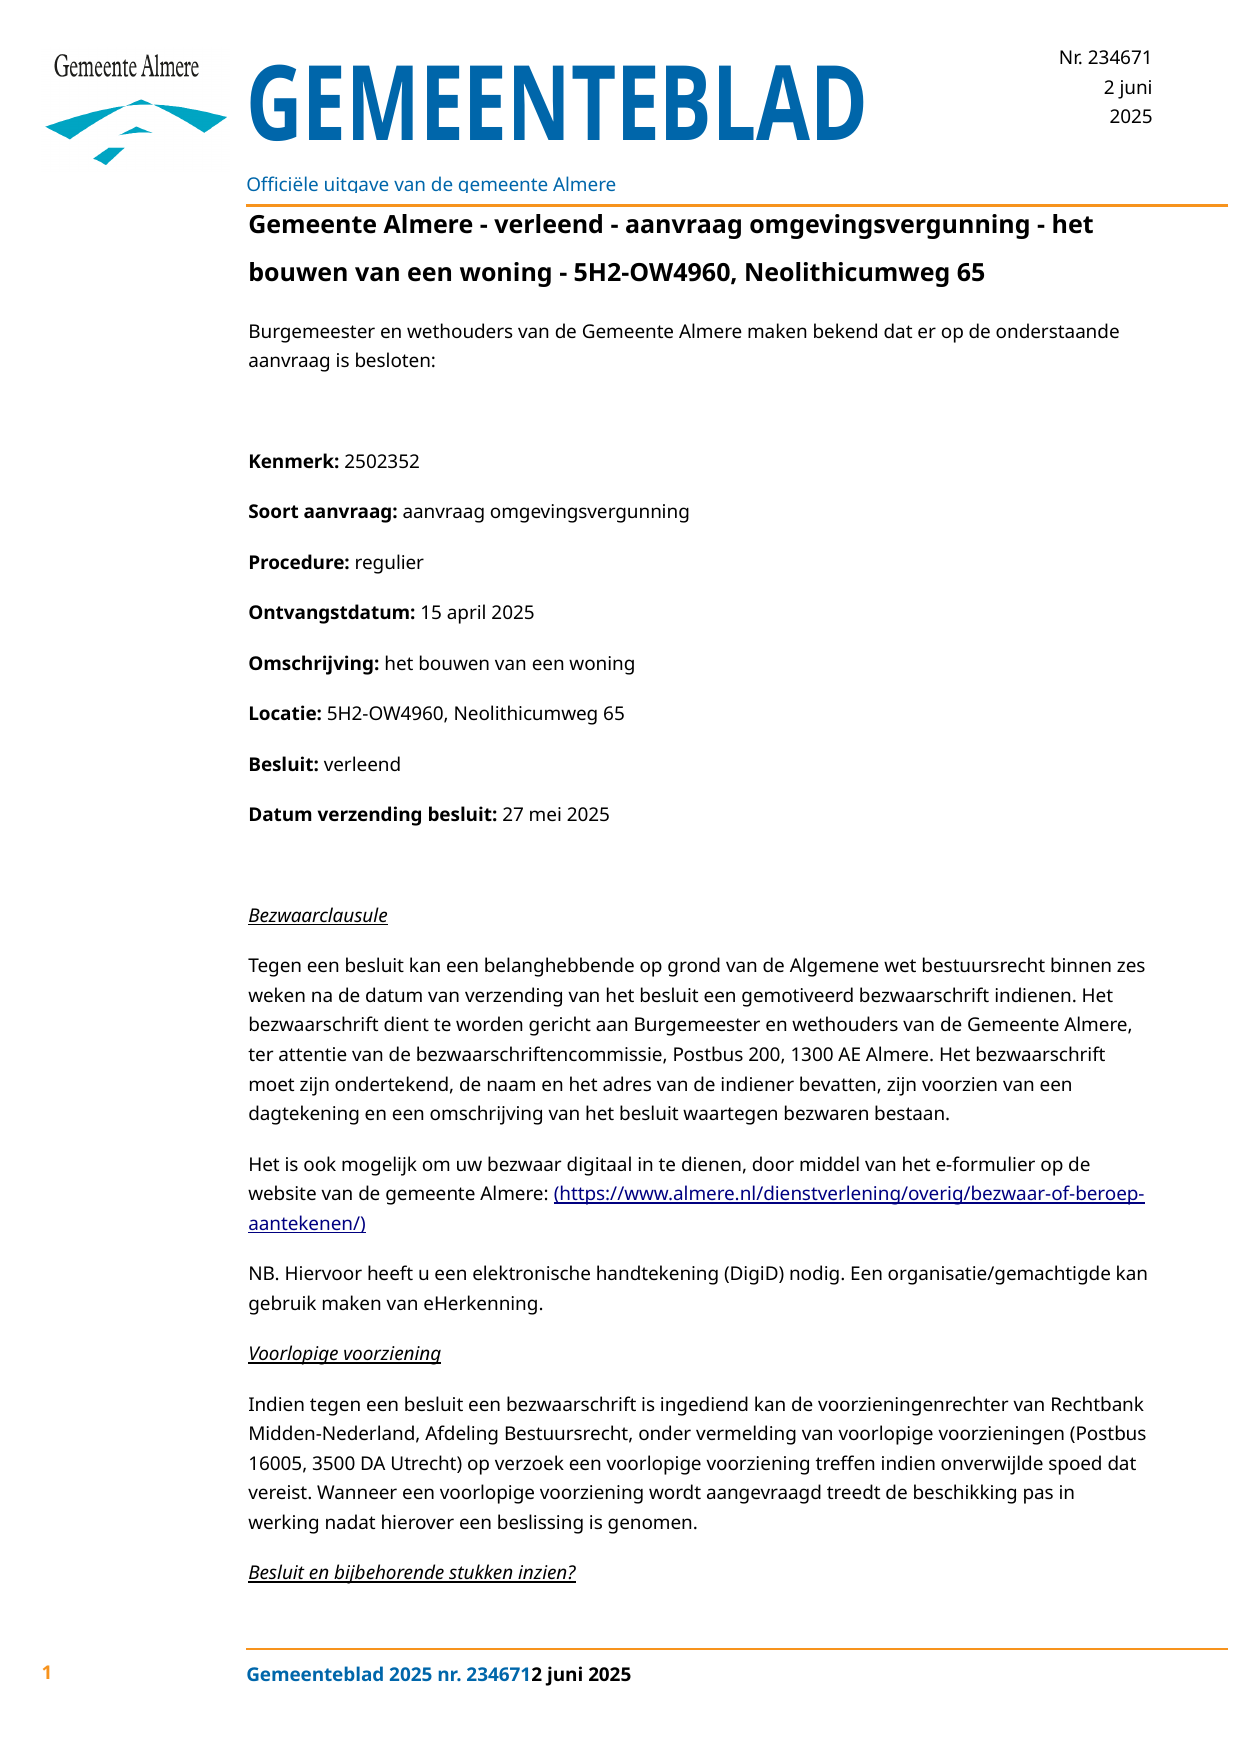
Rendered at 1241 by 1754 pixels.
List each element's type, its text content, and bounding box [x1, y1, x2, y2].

text Gemeente Almere - verleend - aanvraag omgevingsvergunning - het bouwen van een woning - 5H2-OW4960, Neolithicumweg 65 [248, 207, 1152, 288]
text Locatie: 5H2-OW4960, Neolithicumweg 65 [248, 700, 1152, 726]
text NB. Hiervoor heeft u een elektronische handtekening (DigiD) nodig. Een organisatie/gemachtigde kan gebruik maken van eHerkenning. [248, 1260, 1152, 1316]
text Indien tegen een besluit een bezwaarschrift is ingediend kan de voorzieningenrechter van Rechtbank Midden-Nederland, Afdeling Bestuursrecht, onder vermelding van voorlopige voorzieningen (Postbus 16005, 3500 DA Utrecht) op verzoek een voorlopige voorziening treffen indien onverwijlde spoed dat vereist. Wanneer een voorlopige voorziening wordt aangevraagd treedt de beschikking pas in werking nadat hierover een beslissing is genomen. [248, 1391, 1152, 1535]
text Burgemeester en wethouders van de Gemeente Almere maken bekend dat er op de onderstaande aanvraag is besloten: [248, 318, 1152, 373]
text Voorlopige voorziening [248, 1340, 1152, 1366]
text Tegen een besluit kan een belanghebbende op grond van de Algemene wet bestuursrecht binnen zes weken na de datum van verzending van het besluit een gemotiveerd bezwaarschrift indienen. Het bezwaarschrift dient te worden gericht aan Burgemeester en wethouders van de Gemeente Almere, ter attentie van de bezwaarschriftencommissie, Postbus 200, 1300 AE Almere. Het bezwaarschrift moet zijn ondertekend, de naam en het adres van de indiener bevatten, zijn voorzien van een dagtekening en een omschrijving van het besluit waartegen bezwaren bestaan. [248, 952, 1152, 1126]
text Besluit: verleend [248, 751, 1152, 777]
text Het is ook mogelijk om uw bezwaar digitaal in te dienen, door middel van het e-formulier op de website van de gemeente Almere: (https://www.almere.nl/dienstverlening/overig/bezwaar-of-beroep-aantekenen/) [248, 1151, 1152, 1236]
text Kenmerk: 2502352 [248, 448, 1152, 474]
text Besluit en bijbehorende stukken inzien? [248, 1559, 1152, 1585]
text Bezwaarclausule [248, 902, 1152, 928]
text Soort aanvraag: aanvraag omgevingsvergunning [248, 499, 1152, 524]
text Procedure: regulier [248, 549, 1152, 575]
text Omschrijving: het bouwen van een woning [248, 650, 1152, 676]
text Ontvangstdatum: 15 april 2025 [248, 599, 1152, 625]
picture [41, 47, 231, 172]
text Datum verzending besluit: 27 mei 2025 [248, 801, 1152, 827]
